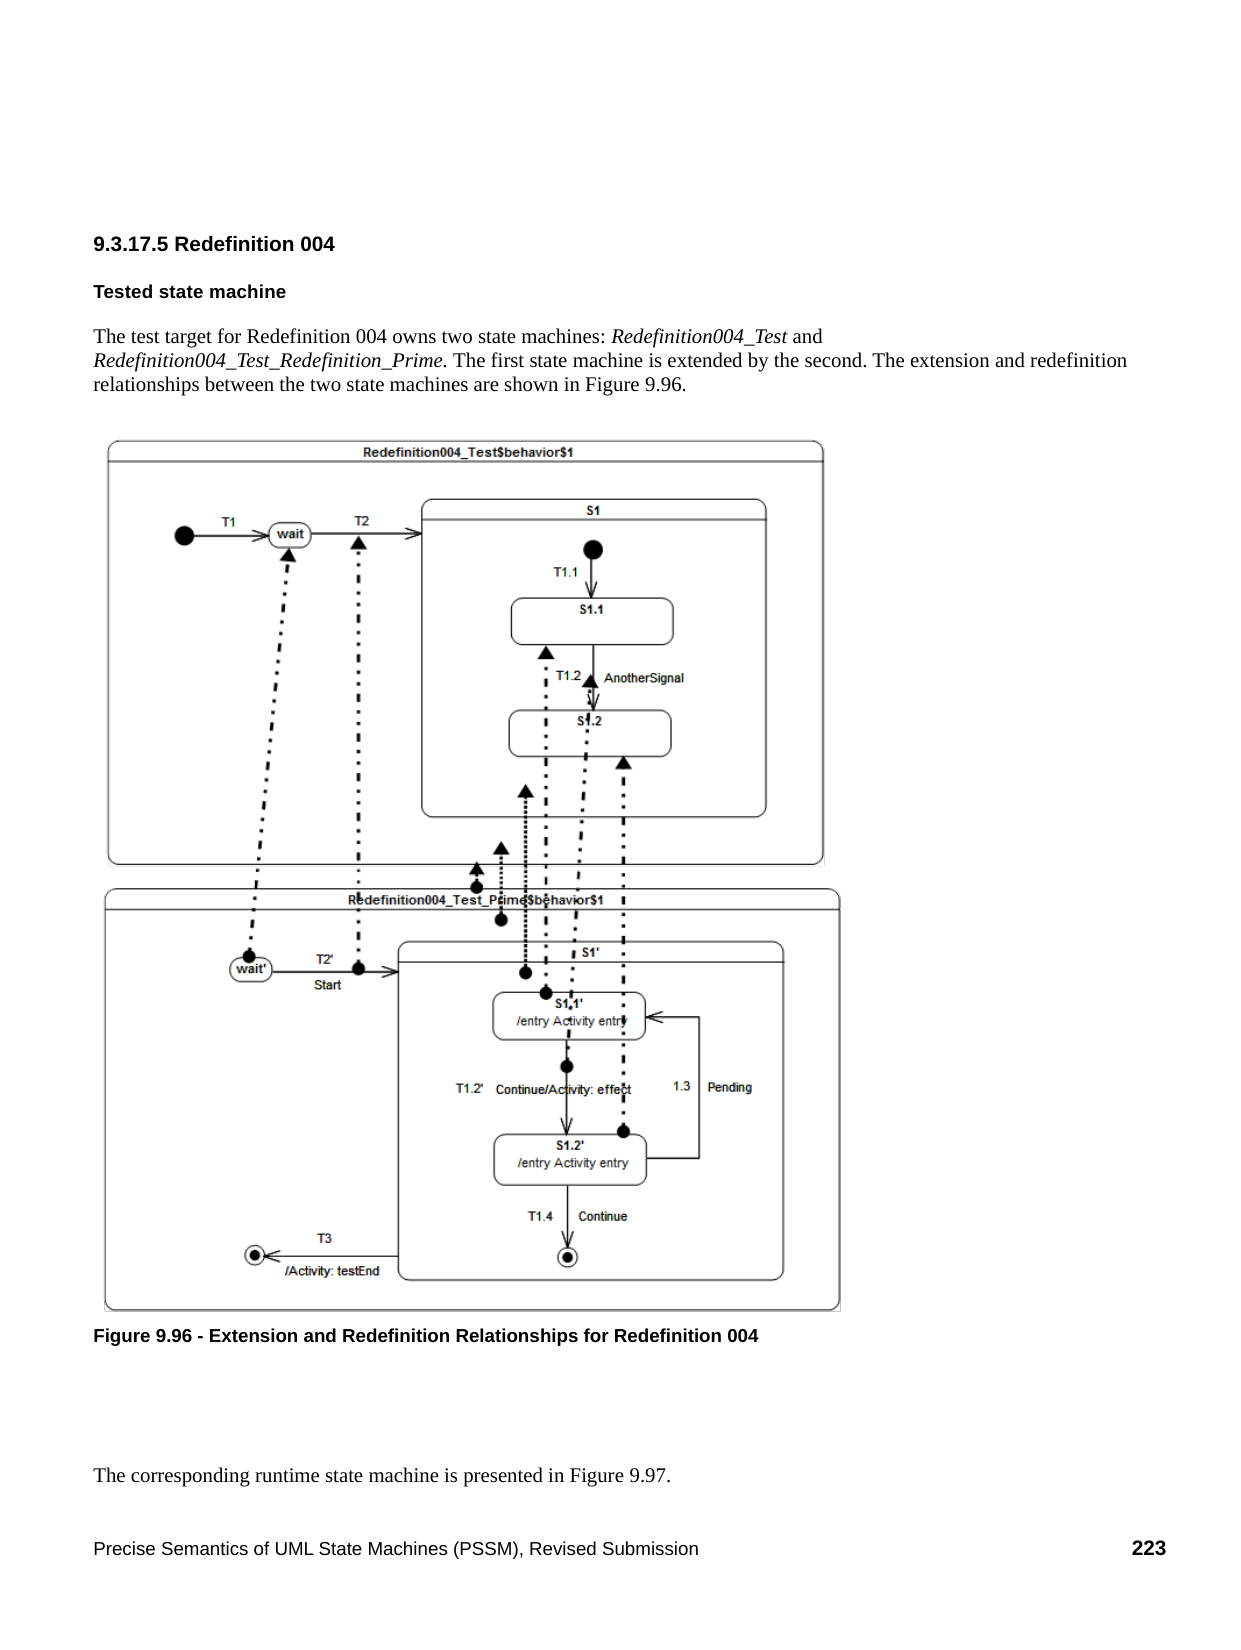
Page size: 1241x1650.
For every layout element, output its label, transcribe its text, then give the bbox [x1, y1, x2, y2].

text The corresponding runtime state machine is presented in Figure 9.97. [93, 1322, 1164, 1487]
picture [93, 429, 851, 1322]
subtitle Tested state machine [93, 281, 1164, 303]
text The test target for Redefinition 004 owns two state machines: Redefinition004_Test and Redefinition004_Test_Redefinition_Prime. The first state machine is extended by the second. The extension and redefinition relationships between the two state machines are shown in Figure 9.96. [93, 324, 1164, 396]
subtitle Redefinition 004 [93, 231, 1164, 256]
text Figure 9.96 - Extension and Redefinition Relationships for Redefinition 004 [93, 1322, 962, 1347]
